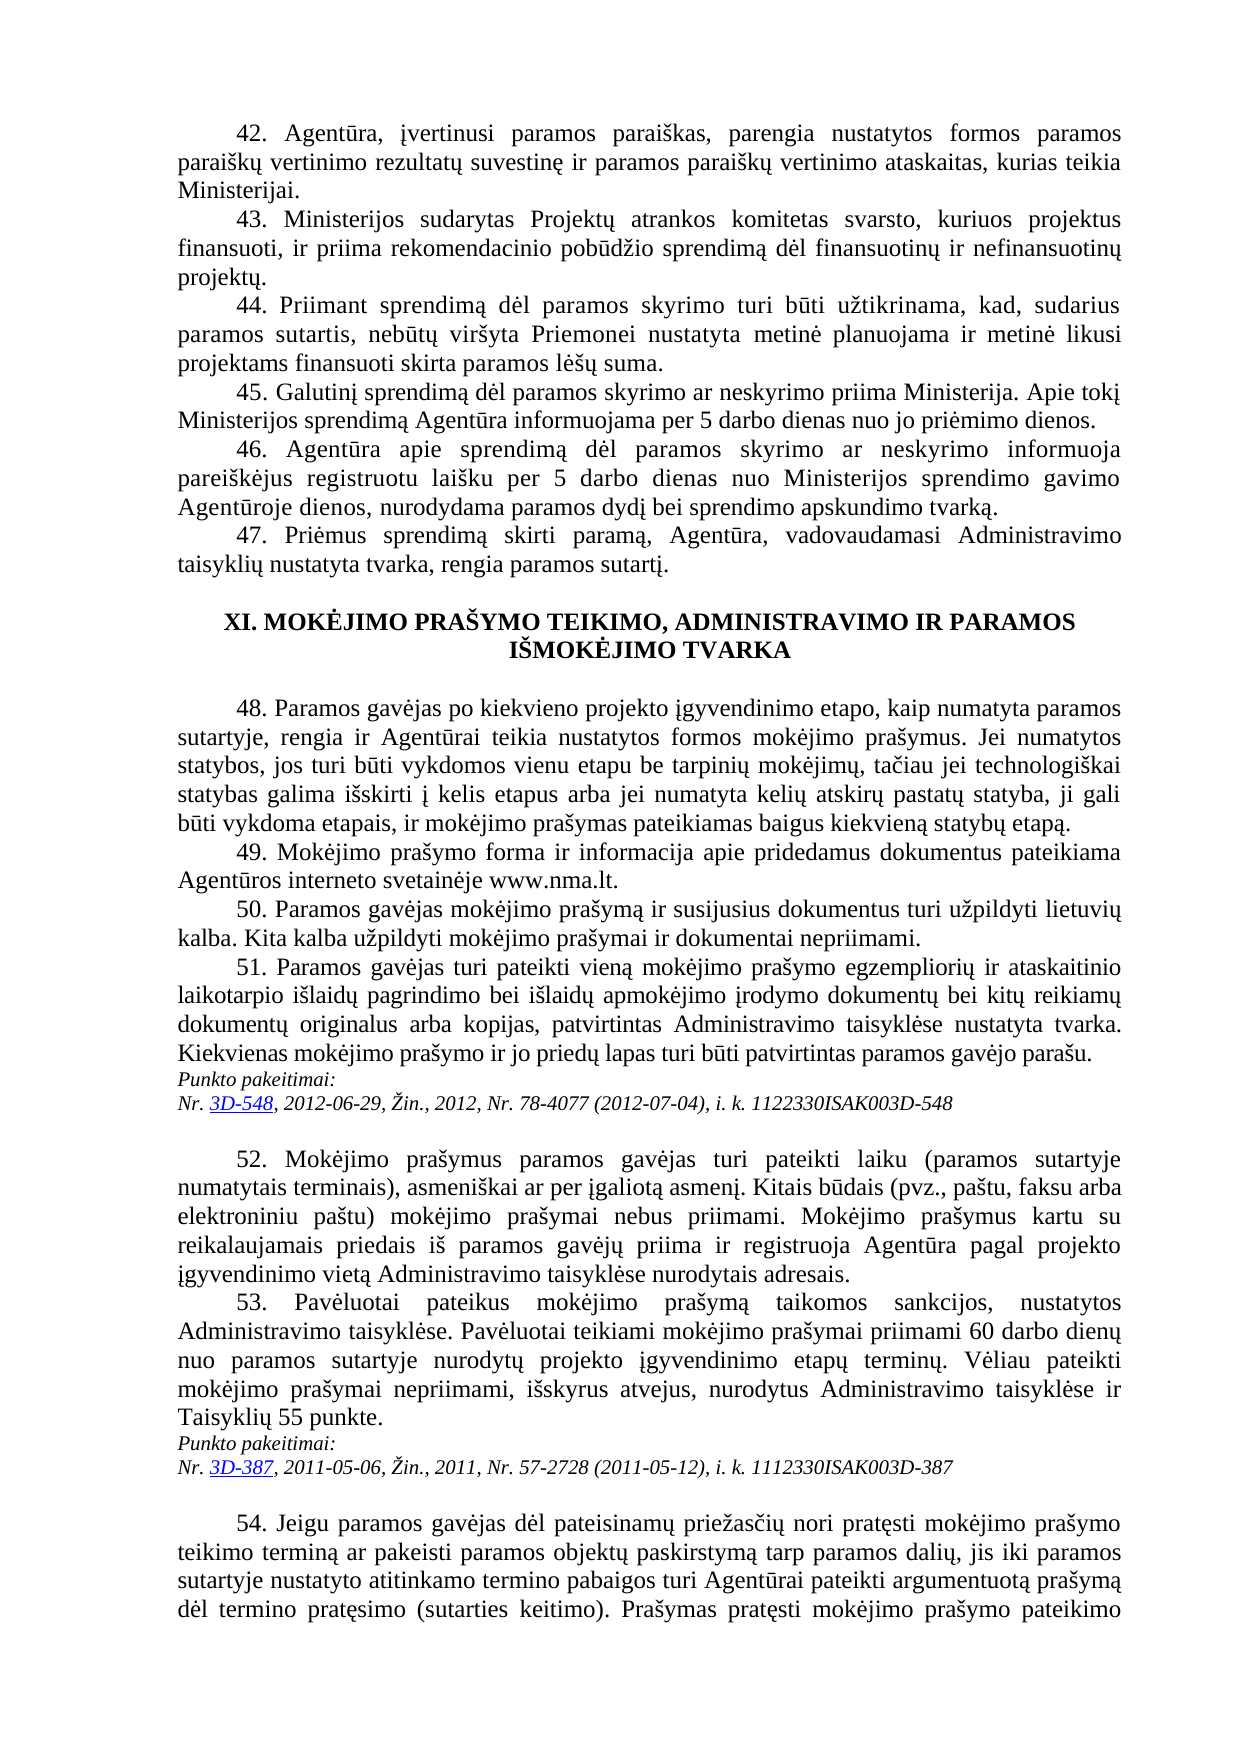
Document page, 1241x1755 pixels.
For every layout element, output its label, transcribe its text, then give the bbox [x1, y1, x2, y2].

text Nr. 3D-548, 2012-06-29, Žin., 2012, Nr. 78-4077 (2012-07-04), i. k. 1122330ISAK003D-548 [177, 1091, 1122, 1115]
text 51. Paramos gavėjas turi pateikti vieną mokėjimo prašymo egzempliorių ir ataskaitinio laikotarpio išlaidų pagrindimo bei išlaidų apmokėjimo įrodymo dokumentų bei kitų reikiamų dokumentų originalus arba kopijas, patvirtintas Administravimo taisyklėse nustatyta tvarka. Kiekvienas mokėjimo prašymo ir jo priedų lapas turi būti patvirtintas paramos gavėjo parašu. [177, 952, 1122, 1067]
text 47. Priėmus sprendimą skirti paramą, Agentūra, vadovaudamasi Administravimo taisyklių nustatyta tvarka, rengia paramos sutartį. [177, 521, 1122, 578]
text 46. Agentūra apie sprendimą dėl paramos skyrimo ar neskyrimo informuoja pareiškėjus registruotu laišku per 5 darbo dienas nuo Ministerijos sprendimo gavimo Agentūroje dienos, nurodydama paramos dydį bei sprendimo apskundimo tvarką. [177, 434, 1122, 521]
text 44. Priimant sprendimą dėl paramos skyrimo turi būti užtikrinama, kad, sudarius paramos sutartis, nebūtų viršyta Priemonei nustatyta metinė planuojama ir metinė likusi projektams finansuoti skirta paramos lėšų suma. [177, 291, 1122, 377]
text 43. Ministerijos sudarytas Projektų atrankos komitetas svarsto, kuriuos projektus finansuoti, ir priima rekomendacinio pobūdžio sprendimą dėl finansuotinų ir nefinansuotinų projektų. [177, 204, 1122, 291]
text 49. Mokėjimo prašymo forma ir informacija apie pridedamus dokumentus pateikiama Agentūros interneto svetainėje www.nma.lt. [177, 837, 1122, 894]
text 52. Mokėjimo prašymus paramos gavėjas turi pateikti laiku (paramos sutartyje numatytais terminais), asmeniškai ar per įgaliotą asmenį. Kitais būdais (pvz., paštu, faksu arba elektroniniu paštu) mokėjimo prašymai nebus priimami. Mokėjimo prašymus kartu su reikalaujamais priedais iš paramos gavėjų priima ir registruoja Agentūra pagal projekto įgyvendinimo vietą Administravimo taisyklėse nurodytais adresais. [177, 1144, 1122, 1287]
text 48. Paramos gavėjas po kiekvieno projekto įgyvendinimo etapo, kaip numatyta paramos sutartyje, rengia ir Agentūrai teikia nustatytos formos mokėjimo prašymus. Jei numatytos statybos, jos turi būti vykdomos vienu etapu be tarpinių mokėjimų, tačiau jei technologiškai statybas galima išskirti į kelis etapus arba jei numatyta kelių atskirų pastatų statyba, ji gali būti vykdoma etapais, ir mokėjimo prašymas pateikiamas baigus kiekvieną statybų etapą. [177, 693, 1122, 837]
text Punkto pakeitimai: [177, 1431, 1122, 1455]
text 53. Pavėluotai pateikus mokėjimo prašymą taikomos sankcijos, nustatytos Administravimo taisyklėse. Pavėluotai teikiami mokėjimo prašymai priimami 60 darbo dienų nuo paramos sutartyje nurodytų projekto įgyvendinimo etapų terminų. Vėliau pateikti mokėjimo prašymai nepriimami, išskyrus atvejus, nurodytus Administravimo taisyklėse ir Taisyklių 55 punkte. [177, 1287, 1122, 1431]
text 54. Jeigu paramos gavėjas dėl pateisinamų priežasčių nori pratęsti mokėjimo prašymo teikimo terminą ar pakeisti paramos objektų paskirstymą tarp paramos dalių, jis iki paramos sutartyje nustatyto atitinkamo termino pabaigos turi Agentūrai pateikti argumentuotą prašymą dėl termino pratęsimo (sutarties keitimo). Prašymas pratęsti mokėjimo prašymo pateikimo [177, 1508, 1122, 1623]
text Nr. 3D-387, 2011-05-06, Žin., 2011, Nr. 57-2728 (2011-05-12), i. k. 1112330ISAK003D-387 [177, 1455, 1122, 1479]
text Punkto pakeitimai: [177, 1067, 1122, 1091]
text 42. Agentūra, įvertinusi paramos paraiškas, parengia nustatytos formos paramos paraiškų vertinimo rezultatų suvestinę ir paramos paraiškų vertinimo ataskaitas, kurias teikia Ministerijai. [177, 118, 1122, 204]
text 45. Galutinį sprendimą dėl paramos skyrimo ar neskyrimo priima Ministerija. Apie tokį Ministerijos sprendimą Agentūra informuojama per 5 darbo dienas nuo jo priėmimo dienos. [177, 377, 1122, 434]
text XI. MOKĖJIMO PRAŠYMO TEIKIMO, ADMINISTRAVIMO IR PARAMOS IŠMOKĖJIMO TVARKA [177, 607, 1122, 664]
text 50. Paramos gavėjas mokėjimo prašymą ir susijusius dokumentus turi užpildyti lietuvių kalba. Kita kalba užpildyti mokėjimo prašymai ir dokumentai nepriimami. [177, 894, 1122, 952]
